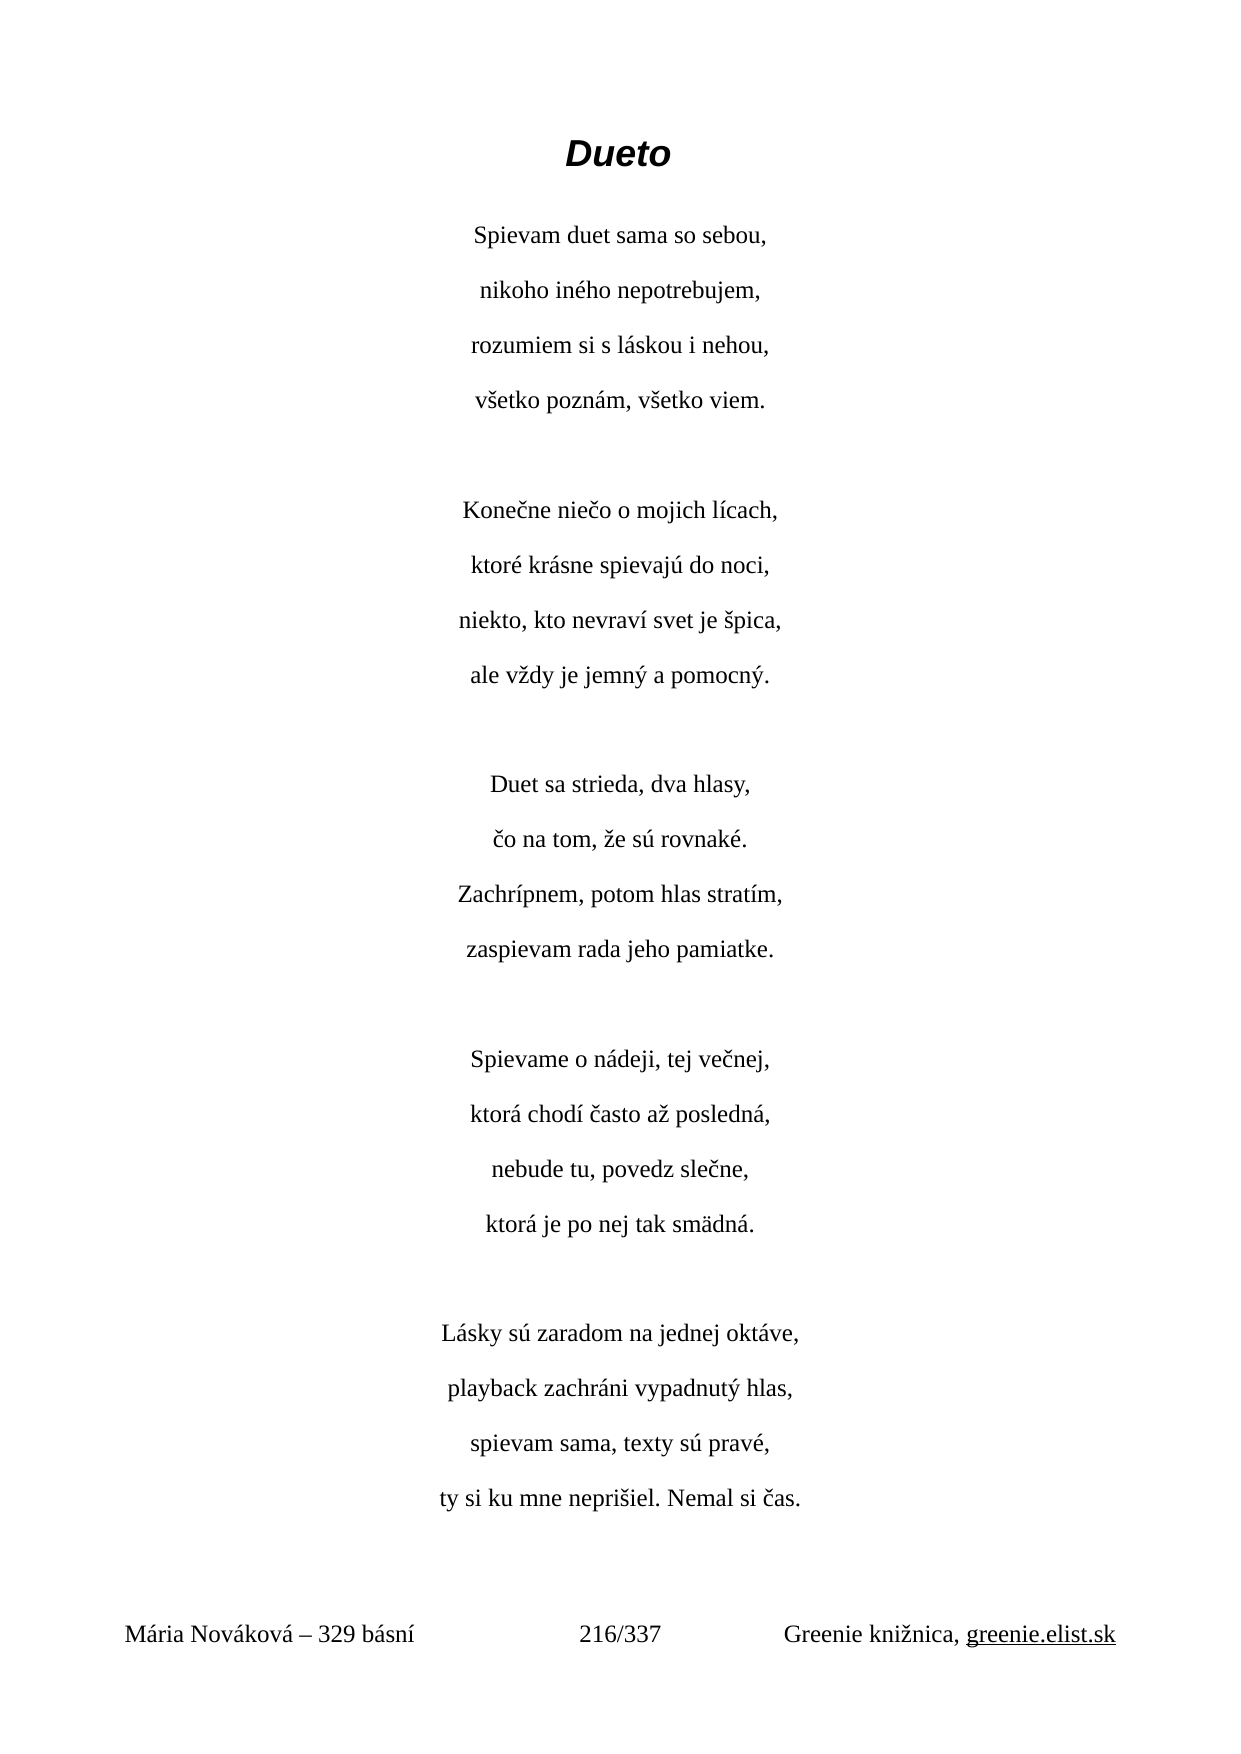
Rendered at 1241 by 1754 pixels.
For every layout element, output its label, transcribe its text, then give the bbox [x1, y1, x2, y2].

text Lásky sú zaradom na jednej oktáve, [106, 1318, 1134, 1347]
text playback zachráni vypadnutý hlas, [106, 1373, 1134, 1402]
text nikoho iného nepotrebujem, [106, 275, 1134, 304]
text rozumiem si s láskou i nehou, [106, 330, 1134, 359]
text niekto, kto nevraví svet je špica, [106, 605, 1134, 633]
text ale vždy je jemný a pomocný. [106, 660, 1134, 688]
text ty si ku mne neprišiel. Nemal si čas. [106, 1483, 1134, 1512]
text Konečne niečo o mojich lícach, [106, 495, 1134, 524]
text Spievam duet sama so sebou, [106, 221, 1134, 249]
subtitle Dueto [106, 131, 1134, 174]
text Duet sa strieda, dva hlasy, [106, 769, 1134, 798]
text ktorá je po nej tak smädná. [106, 1209, 1134, 1237]
text spievam sama, texty sú pravé, [106, 1428, 1134, 1457]
text ktorá chodí často až posledná, [106, 1099, 1134, 1128]
text čo na tom, že sú rovnaké. [106, 824, 1134, 853]
text Spievame o nádeji, tej večnej, [106, 1044, 1134, 1073]
text nebude tu, povedz slečne, [106, 1154, 1134, 1182]
text Zachrípnem, potom hlas stratím, [106, 879, 1134, 908]
text ktoré krásne spievajú do noci, [106, 550, 1134, 579]
text zaspievam rada jeho pamiatke. [106, 934, 1134, 963]
text všetko poznám, všetko viem. [106, 385, 1134, 414]
